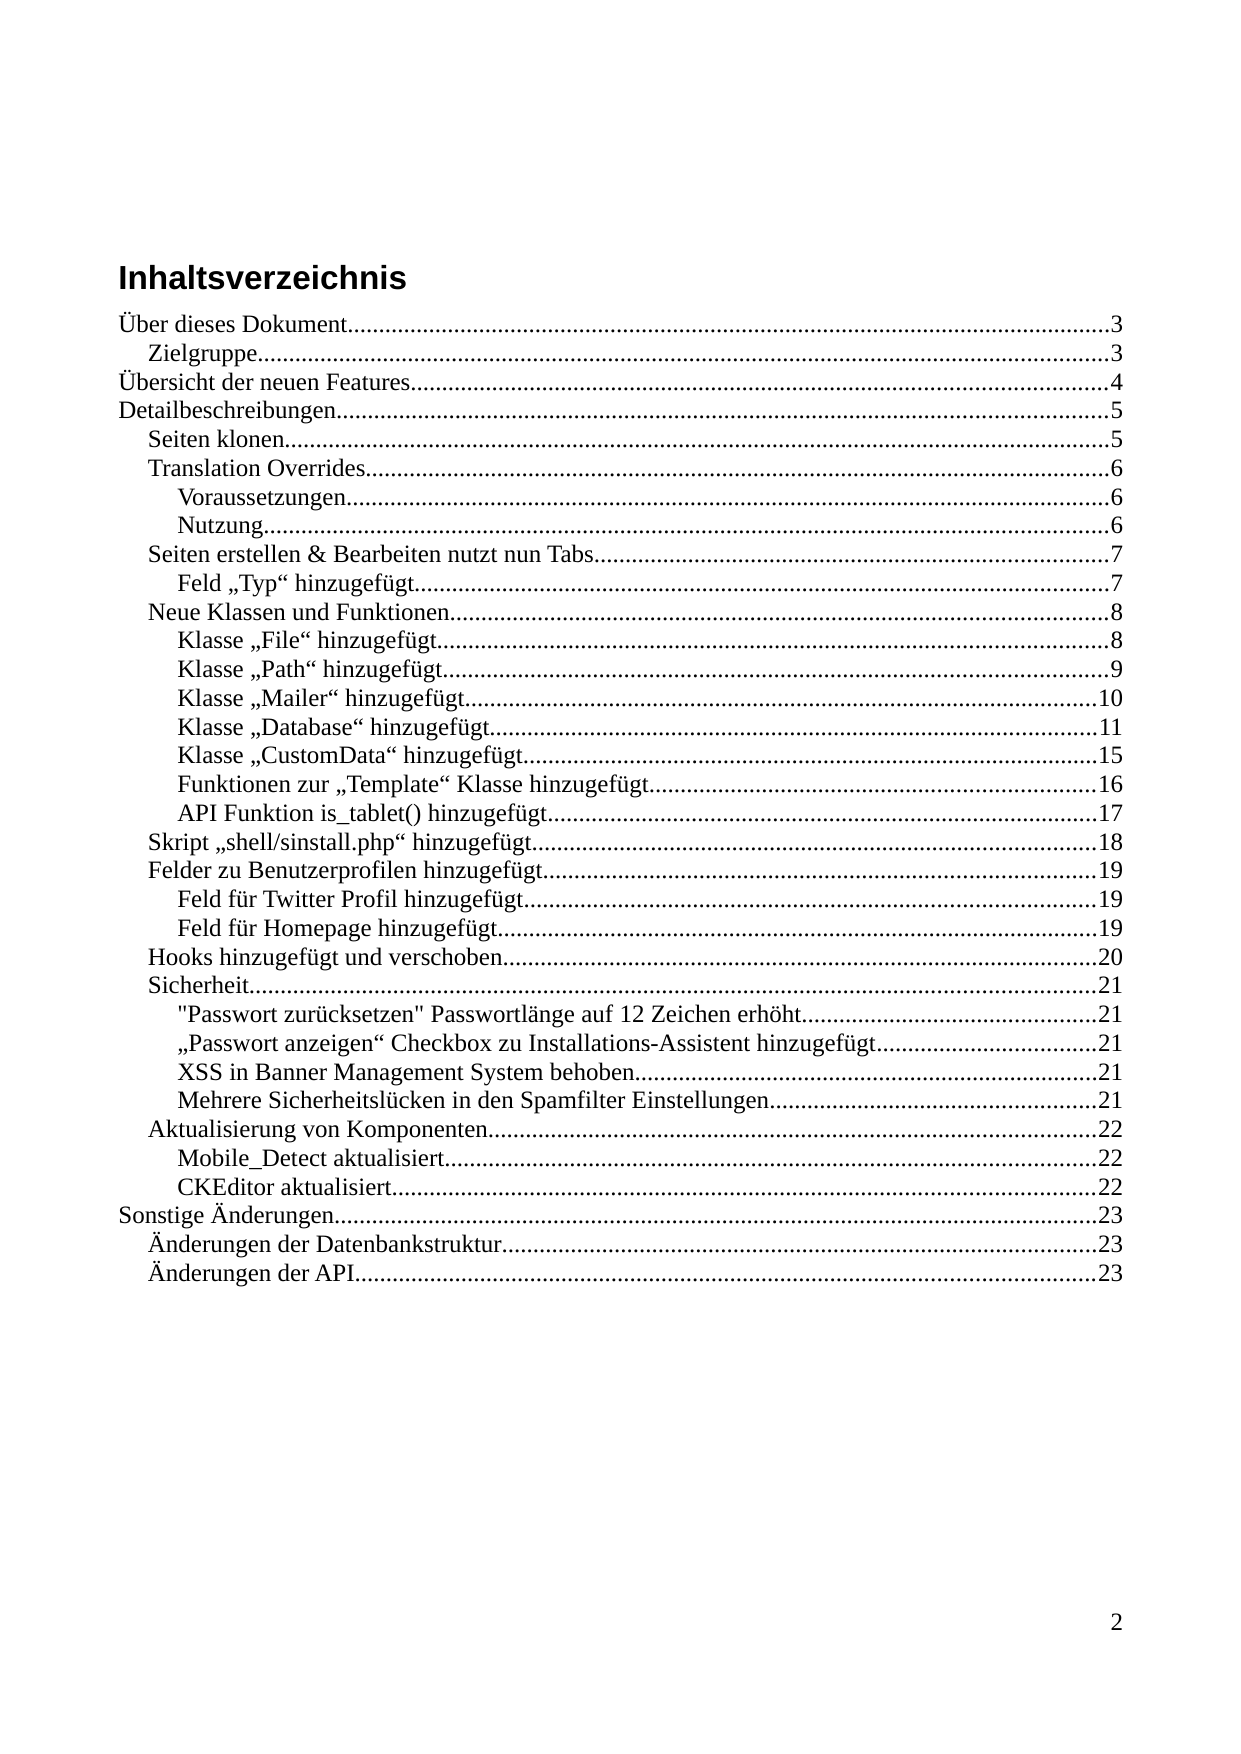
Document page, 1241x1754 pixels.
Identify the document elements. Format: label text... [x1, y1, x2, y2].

text Aktualisierung von Komponenten 22 [148, 1114, 1123, 1143]
text Hooks hinzugefügt und verschoben 20 [148, 942, 1123, 970]
text Sonstige Änderungen 23 [118, 1200, 1123, 1229]
text Funktionen zur „Template“ Klasse hinzugefügt 16 [177, 769, 1123, 798]
text Detailbeschreibungen 5 [118, 395, 1123, 424]
text Klasse „Database“ hinzugefügt 11 [177, 712, 1123, 740]
text Feld für Homepage hinzugefügt 19 [177, 913, 1123, 942]
text Änderungen der API 23 [148, 1258, 1123, 1287]
text Seiten erstellen & Bearbeiten nutzt nun Tabs 7 [148, 539, 1123, 568]
text Klasse „File“ hinzugefügt 8 [177, 625, 1123, 654]
text Änderungen der Datenbankstruktur 23 [148, 1229, 1123, 1258]
text Feld für Twitter Profil hinzugefügt 19 [177, 884, 1123, 913]
text Übersicht der neuen Features 4 [118, 367, 1123, 395]
text Voraussetzungen 6 [177, 482, 1123, 510]
text CKEditor aktualisiert 22 [177, 1172, 1123, 1200]
text Klasse „Path“ hinzugefügt 9 [177, 654, 1123, 683]
text Seiten klonen 5 [148, 424, 1123, 453]
subtitle Inhaltsverzeichnis [118, 258, 1123, 297]
text Felder zu Benutzerprofilen hinzugefügt 19 [148, 855, 1123, 884]
text Skript „shell/sinstall.php“ hinzugefügt 18 [148, 827, 1123, 855]
text XSS in Banner Management System behoben 21 [177, 1057, 1123, 1085]
text Feld „Typ“ hinzugefügt 7 [177, 568, 1123, 597]
text Klasse „CustomData“ hinzugefügt. 15 [177, 740, 1123, 769]
text Zielgruppe 3 [148, 338, 1123, 367]
text Translation Overrides 6 [148, 453, 1123, 482]
text Sicherheit 21 [148, 970, 1123, 999]
text Neue Klassen und Funktionen 8 [148, 597, 1123, 625]
text Mehrere Sicherheitslücken in den Spamfilter Einstellungen 21 [177, 1085, 1123, 1114]
text „Passwort anzeigen“ Checkbox zu Installations-Assistent hinzugefügt 21 [177, 1028, 1123, 1057]
text Nutzung 6 [177, 510, 1123, 539]
text "Passwort zurücksetzen" Passwortlänge auf 12 Zeichen erhöht 21 [177, 999, 1123, 1028]
text API Funktion is_tablet() hinzugefügt 17 [177, 798, 1123, 827]
text Über dieses Dokument 3 [118, 309, 1123, 338]
text Mobile_Detect aktualisiert 22 [177, 1143, 1123, 1172]
text Klasse „Mailer“ hinzugefügt 10 [177, 683, 1123, 712]
